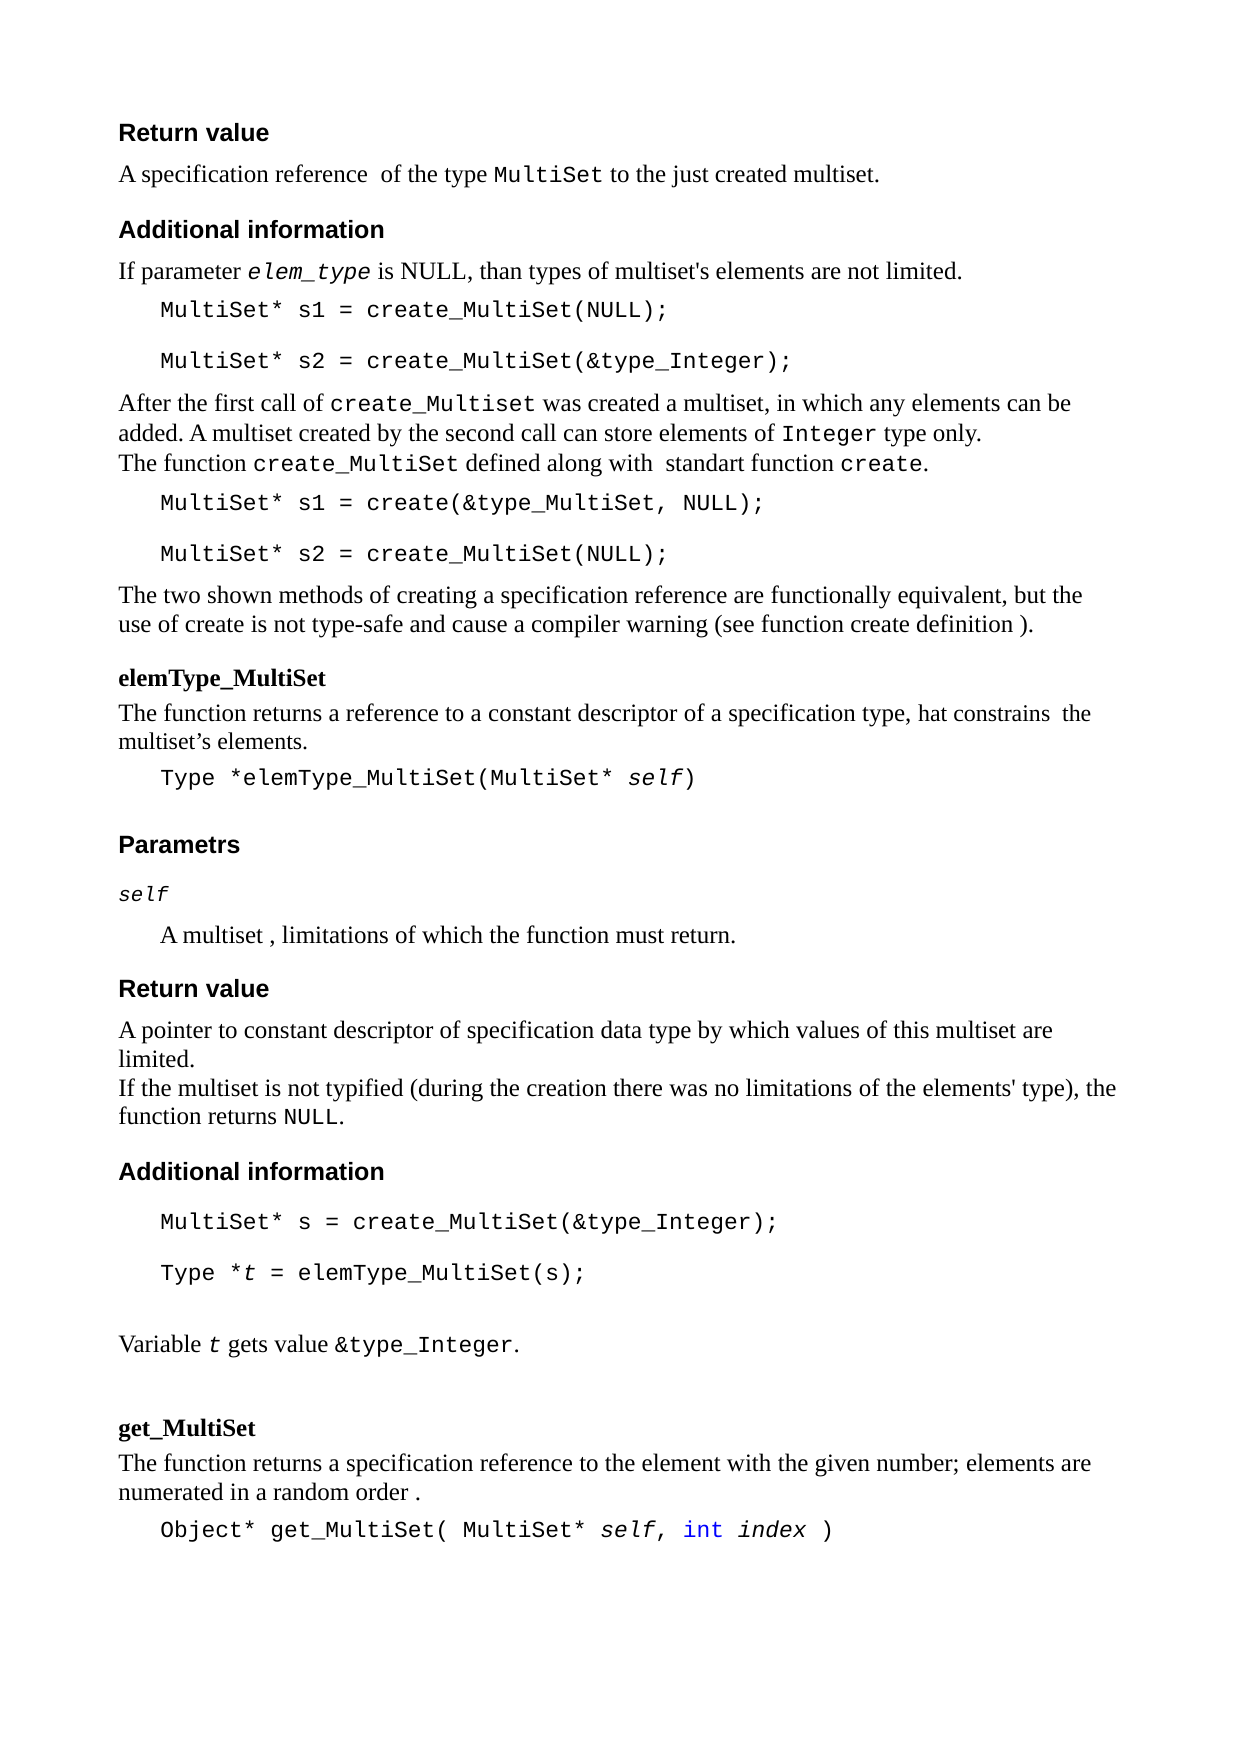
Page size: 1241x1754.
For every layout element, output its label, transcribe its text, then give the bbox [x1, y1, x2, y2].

text MultiSet* s2 = create_MultiSet(&type_Integer); [160, 349, 1122, 375]
subtitle Parametrs [118, 830, 1122, 859]
text After the first call of create_Multiset was created a multiset, in which any elements can be added. A multiset created by the second call can store elements of Integer type only. [118, 388, 1122, 448]
text The function create_MultiSet defined along with standart function create. [118, 448, 1122, 478]
subtitle Additional information [118, 214, 1122, 243]
text MultiSet* s2 = create_MultiSet(NULL); [160, 542, 1122, 568]
text Type *elemType_MultiSet(MultiSet* self) [160, 767, 1122, 793]
text A pointer to constant descriptor of specification data type by which values of this multiset are limited. [118, 1015, 1122, 1073]
subtitle Return value [118, 118, 1122, 147]
subtitle Return value [118, 974, 1122, 1003]
text Object* get_MultiSet( MultiSet* self, int index ) [160, 1518, 1122, 1544]
text Type *t = elemType_MultiSet(s); [160, 1261, 1122, 1287]
text The function returns a reference to a constant descriptor of a specification type, hat constrains the multiset’s elements. [118, 698, 1122, 754]
text MultiSet* s = create_MultiSet(&type_Integer); [160, 1210, 1122, 1236]
subtitle elemType_MultiSet [118, 663, 1122, 692]
text MultiSet* s1 = create_MultiSet(NULL); [160, 298, 1122, 324]
text Variable t gets value &type_Integer. [118, 1329, 1122, 1359]
text If the multiset is not typified (during the creation there was no limitations of the elements' type), the function returns NULL. [118, 1073, 1122, 1132]
subtitle Additional information [118, 1157, 1122, 1185]
text The two shown methods of creating a specification reference are functionally equivalent, but the use of create is not type-safe and cause a compiler warning (see function create definition ). [118, 580, 1122, 638]
subtitle get_MultiSet [118, 1413, 1122, 1442]
text MultiSet* s1 = create(&type_MultiSet, NULL); [160, 491, 1122, 517]
text A multiset , limitations of which the function must return. [159, 920, 1122, 949]
text The function returns a specification reference to the element with the given number; elements are numerated in a random order . [118, 1448, 1122, 1506]
text If parameter elem_type is NULL, than types of multiset's elements are not limited. [118, 256, 1122, 286]
text A specification reference of the type MultiSet to the just created multiset. [118, 159, 1122, 189]
text self [118, 884, 1122, 908]
